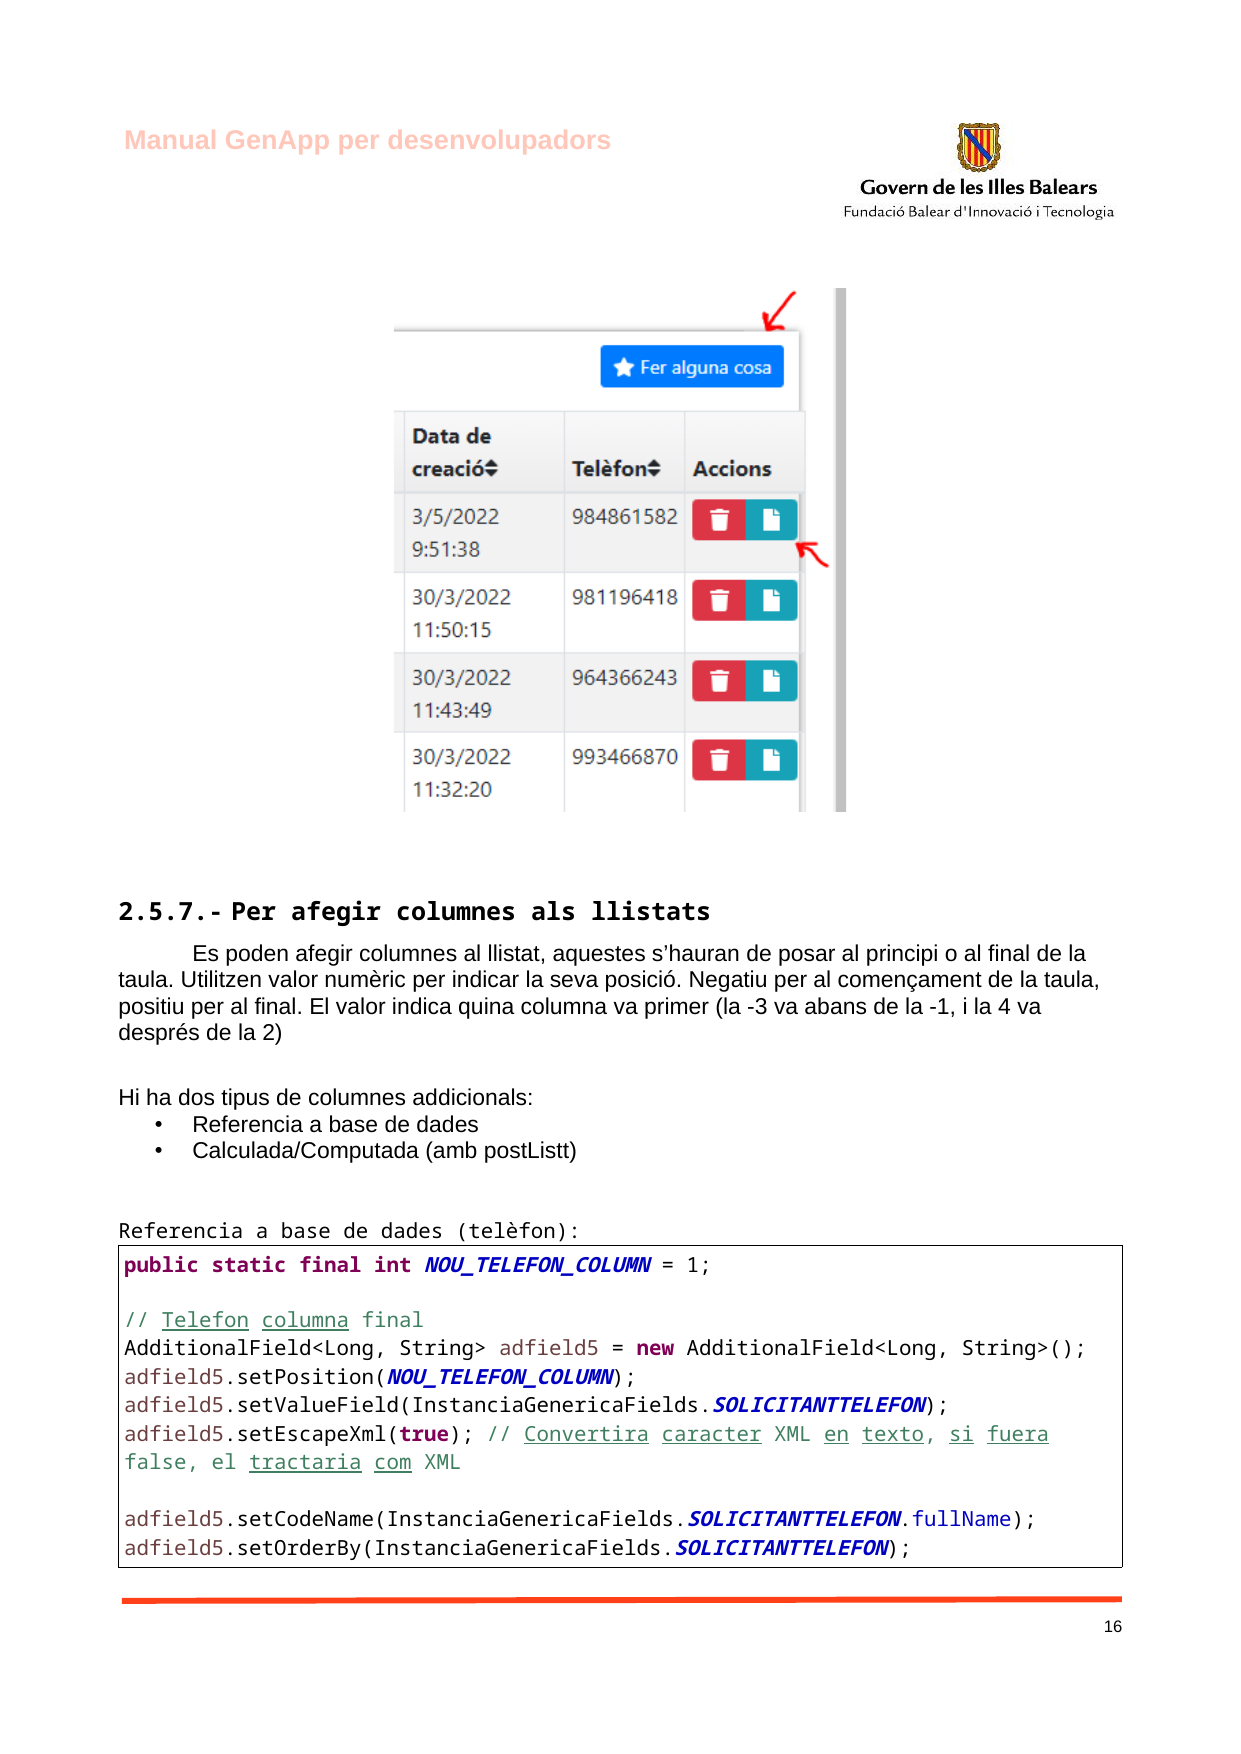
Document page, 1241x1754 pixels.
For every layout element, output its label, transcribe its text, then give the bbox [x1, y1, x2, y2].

text Referencia a base de dades (telèfon): [118, 1216, 1122, 1244]
text Es poden afegir columnes al llistat, aquestes s’hauran de posar al principi o al final de la taula. Utilitzen valor numèric per indicar la seva posició. Negatiu per al començament de la taula, positiu per al final. El valor indica quina columna va primer (la -3 va abans de la -1, i la 4 va després de la 2) [118, 940, 1122, 1045]
subtitle Per afegir columnes als llistats [118, 893, 1122, 927]
picture [840, 123, 1117, 220]
list Calculada/Computada (amb postListt) [154, 1137, 1122, 1163]
picture [393, 288, 847, 812]
list Referencia a base de dades [154, 1111, 1122, 1137]
table_header public static final int NOU_TELEFON_COLUMN = 1; // Telefon columna final AdditionalField<Long, String> adfield5 = new AdditionalField<Long, String>(); adfield5.setPosition(NOU_TELEFON_COLUMN); adfield5.setValueField(InstanciaGenericaFields.SOLICITANTTELEFON); adfield5.setEscapeXml(true); // Convertira caracter XML en texto, si fuera false, el tractaria com XML adfield5.setCodeName(InstanciaGenericaFields.SOLICITANTTELEFON.fullName); adfield5.setOrderBy(InstanciaGenericaFields.SOLICITANTTELEFON); [119, 1246, 1122, 1567]
text Hi ha dos tipus de columnes addicionals: [118, 1084, 1122, 1111]
